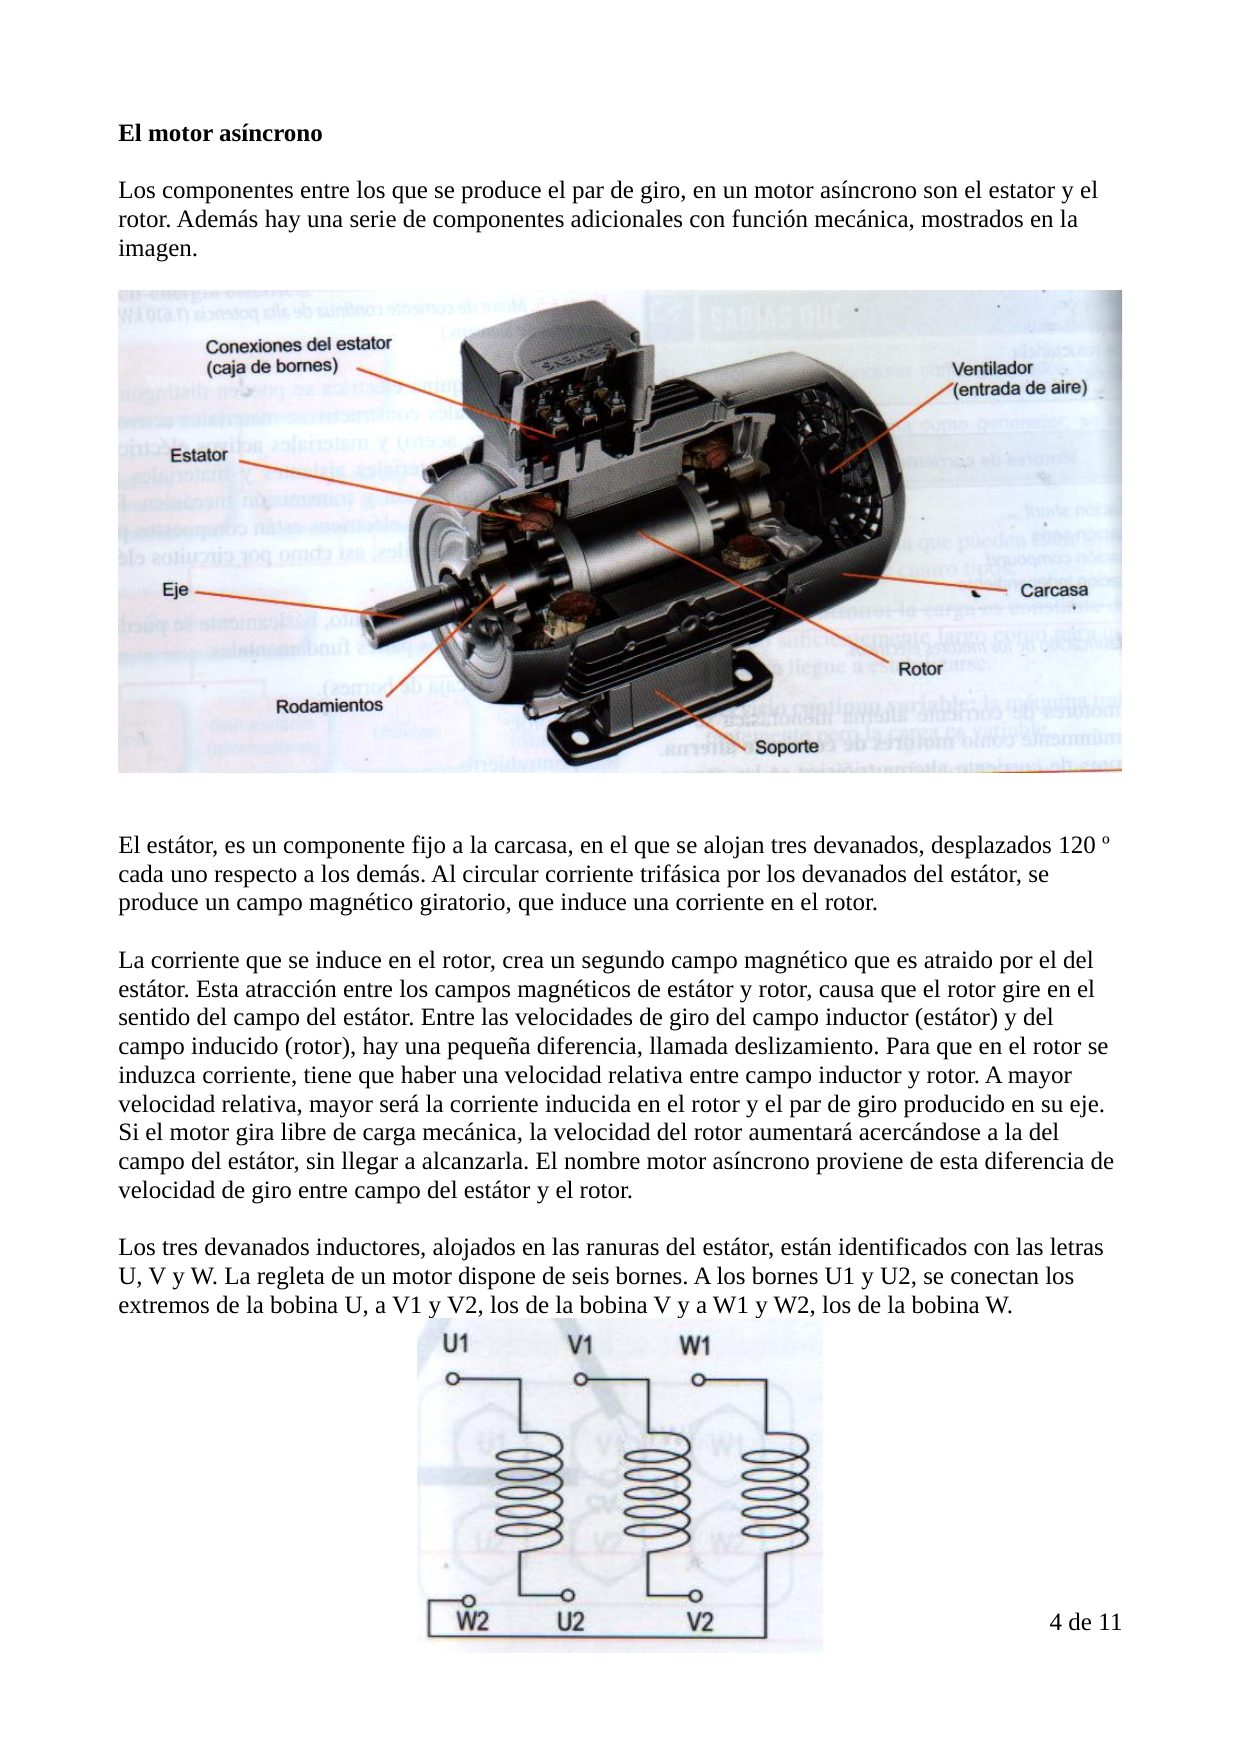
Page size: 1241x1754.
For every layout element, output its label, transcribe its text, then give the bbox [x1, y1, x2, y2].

text Los tres devanados inductores, alojados en las ranuras del estátor, están identificados con las letras U, V y W. La regleta de un motor dispone de seis bornes. A los bornes U1 y U2, se conectan los extremos de la bobina U, a V1 y V2, los de la bobina V y a W1 y W2, los de la bobina W. [118, 1232, 1122, 1319]
text Los componentes entre los que se produce el par de giro, en un motor asíncrono son el estator y el rotor. Además hay una serie de componentes adicionales con función mecánica, mostrados en la imagen. [118, 176, 1122, 262]
picture [118, 290, 1123, 773]
text El motor asíncrono [118, 118, 1122, 147]
picture [417, 1318, 824, 1653]
text El estátor, es un componente fijo a la carcasa, en el que se alojan tres devanados, desplazados 120 º cada uno respecto a los demás. Al circular corriente trifásica por los devanados del estátor, se produce un campo magnético giratorio, que induce una corriente en el rotor. [118, 830, 1122, 916]
text La corriente que se induce en el rotor, crea un segundo campo magnético que es atraido por el del estátor. Esta atracción entre los campos magnéticos de estátor y rotor, causa que el rotor gire en el sentido del campo del estátor. Entre las velocidades de giro del campo inductor (estátor) y del campo inducido (rotor), hay una pequeña diferencia, llamada deslizamiento. Para que en el rotor se induzca corriente, tiene que haber una velocidad relativa entre campo inductor y rotor. A mayor velocidad relativa, mayor será la corriente inducida en el rotor y el par de giro producido en su eje. Si el motor gira libre de carga mecánica, la velocidad del rotor aumentará acercándose a la del campo del estátor, sin llegar a alcanzarla. El nombre motor asíncrono proviene de esta diferencia de velocidad de giro entre campo del estátor y el rotor. [118, 945, 1122, 1204]
